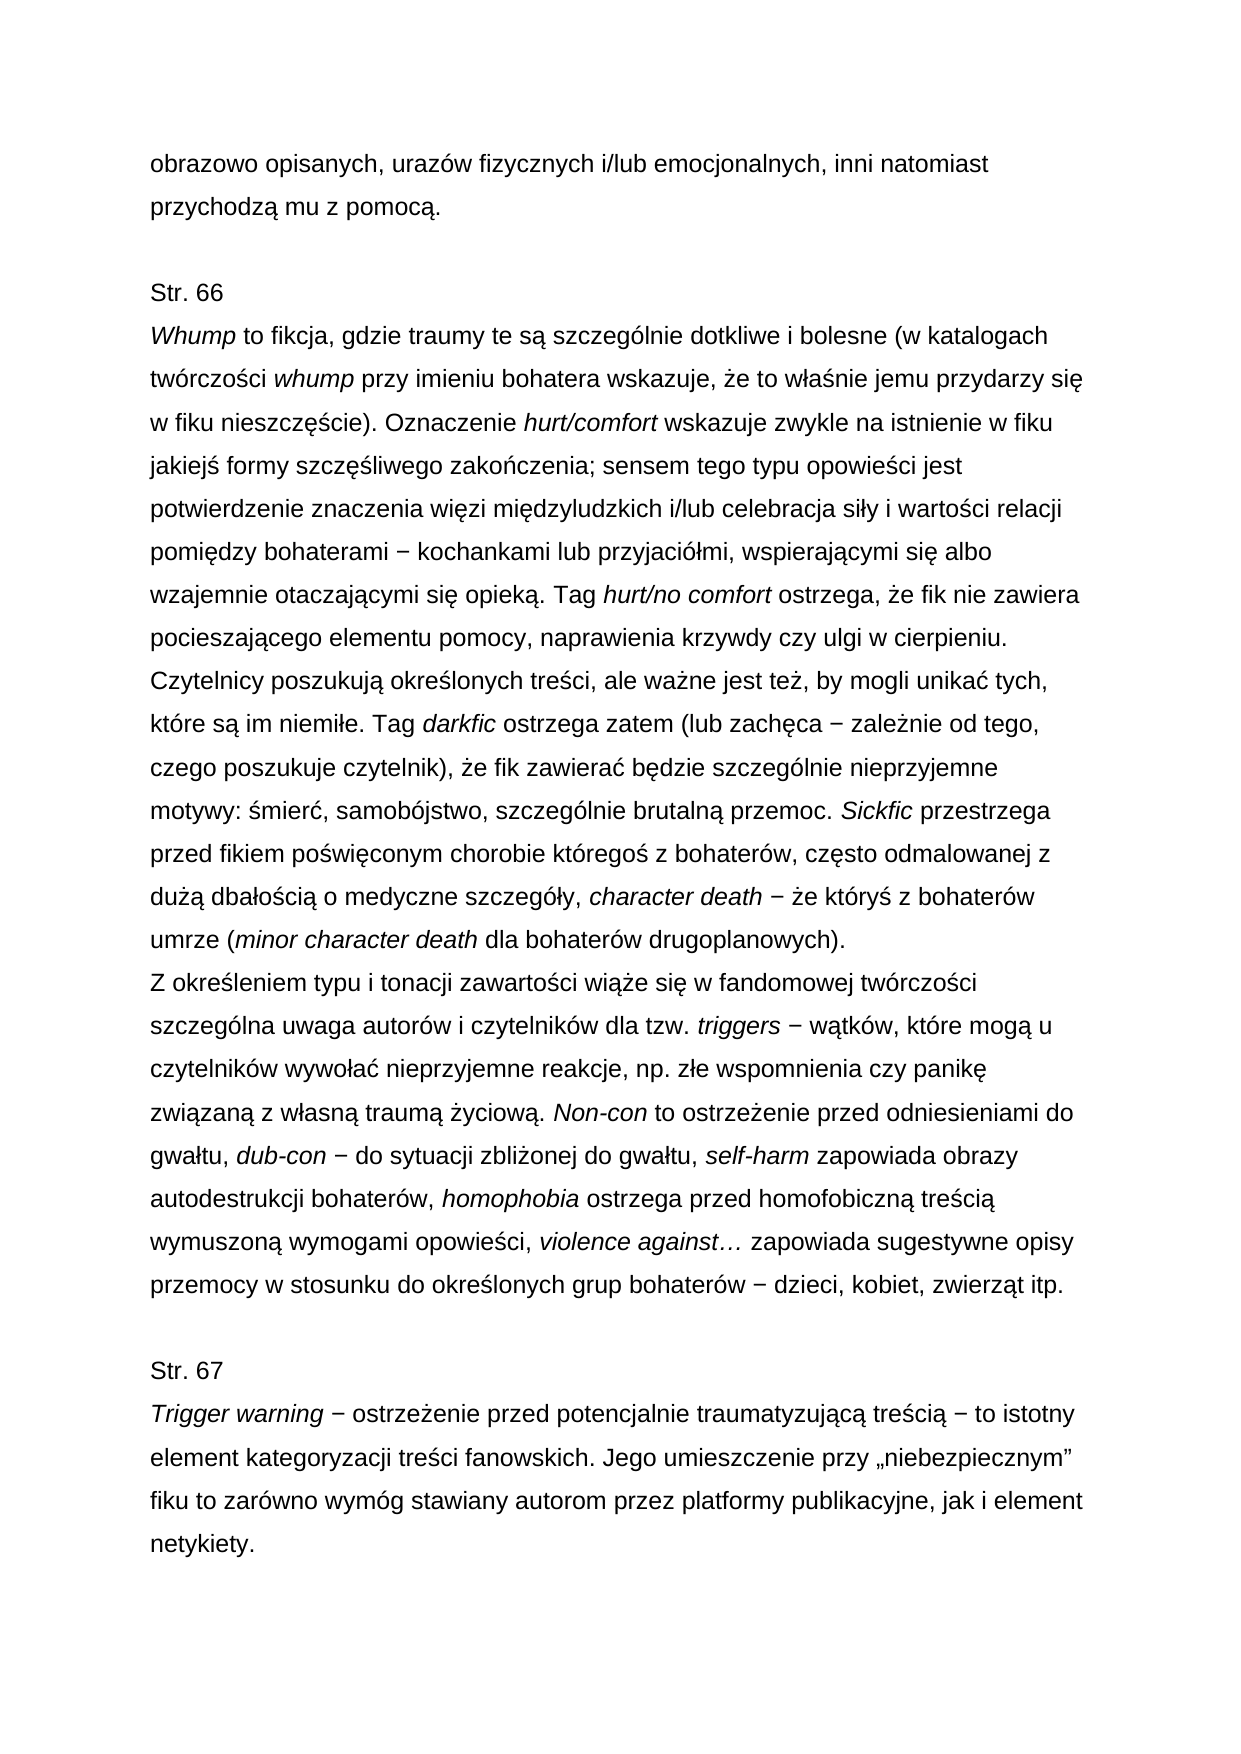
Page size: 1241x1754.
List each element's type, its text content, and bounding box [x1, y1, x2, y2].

text Str. 67 [150, 1356, 1090, 1385]
text Str. 66 [150, 278, 1090, 307]
text Czytelnicy poszukują określonych treści, ale ważne jest też, by mogli unikać tych, które są im niemiłe. Tag darkfic ostrzega zatem (lub zachęca − zależnie od tego, czego poszukuje czytelnik), że fik zawierać będzie szczególnie nieprzyjemne motywy: śmierć, samobójstwo, szczególnie brutalną przemoc. Sickfic przestrzega przed fikiem poświęconym chorobie któregoś z bohaterów, często odmalowanej z dużą dbałością o medyczne szczegóły, character death − że któryś z bohaterów umrze (minor character death dla bohaterów drugoplanowych). [150, 666, 1090, 954]
text Whump to fikcja, gdzie traumy te są szczególnie dotkliwe i bolesne (w katalogach twórczości whump przy imieniu bohatera wskazuje, że to właśnie jemu przydarzy się w fiku nieszczęście). Oznaczenie hurt/comfort wskazuje zwykle na istnienie w fiku jakiejś formy szczęśliwego zakończenia; sensem tego typu opowieści jest potwierdzenie znaczenia więzi międzyludzkich i/lub celebracja siły i wartości relacji pomiędzy bohaterami − kochankami lub przyjaciółmi, wspierającymi się albo wzajemnie otaczającymi się opieką. Tag hurt/no comfort ostrzega, że fik nie zawiera pocieszającego elementu pomocy, naprawienia krzywdy czy ulgi w cierpieniu. [150, 321, 1090, 652]
text Trigger warning − ostrzeżenie przed potencjalnie traumatyzującą treścią − to istotny element kategoryzacji treści fanowskich. Jego umieszczenie przy „niebezpiecznym” fiku to zarówno wymóg stawiany autorom przez platformy publikacyjne, jak i element netykiety. [150, 1399, 1090, 1558]
text obrazowo opisanych, urazów fizycznych i/lub emocjonalnych, inni natomiast przychodzą mu z pomocą. [150, 149, 1090, 221]
text Z określeniem typu i tonacji zawartości wiąże się w fandomowej twórczości szczególna uwaga autorów i czytelników dla tzw. triggers − wątków, które mogą u czytelników wywołać nieprzyjemne reakcje, np. złe wspomnienia czy panikę związaną z własną traumą życiową. Non-con to ostrzeżenie przed odniesieniami do gwałtu, dub-con − do sytuacji zbliżonej do gwałtu, self-harm zapowiada obrazy autodestrukcji bohaterów, homophobia ostrzega przed homofobiczną treścią wymuszoną wymogami opowieści, violence against… zapowiada sugestywne opisy przemocy w stosunku do określonych grup bohaterów − dzieci, kobiet, zwierząt itp. [150, 968, 1090, 1299]
